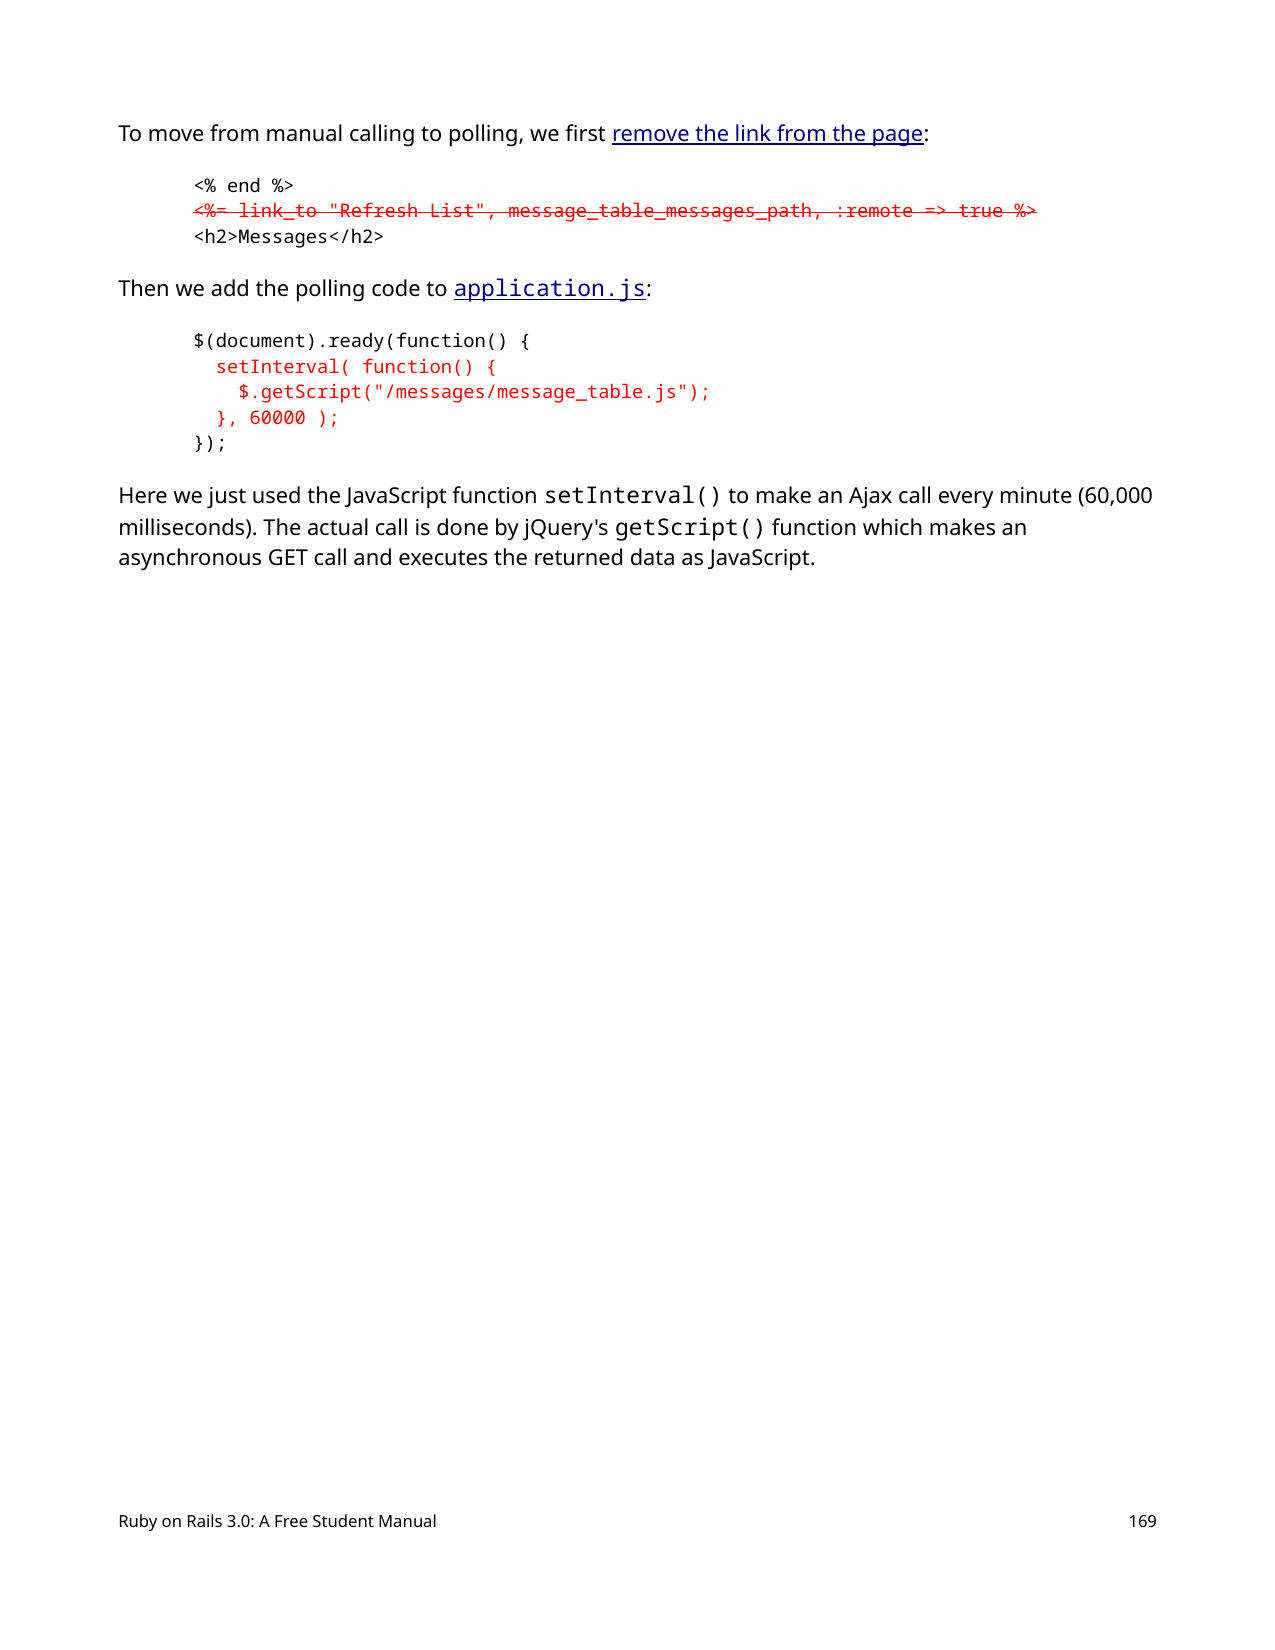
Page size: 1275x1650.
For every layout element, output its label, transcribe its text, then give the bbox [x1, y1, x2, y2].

text To move from manual calling to polling, we first remove the link from the page: [118, 118, 1157, 148]
text $(document).ready(function() { setInterval( function() { $.getScript("/messages/message_table.js"); }, 60000 ); }); [193, 328, 1157, 455]
text Then we add the polling code to application.js: [118, 272, 1157, 304]
text Here we just used the JavaScript function setInterval() to make an Ajax call every minute (60,000 milliseconds). The actual call is done by jQuery's getScript() function which makes an asynchronous GET call and executes the returned data as JavaScript. [118, 479, 1157, 571]
text <% end %> <%= link_to "Refresh List", message_table_messages_path, :remote => true %> <h2>Messages</h2> [193, 172, 1157, 248]
